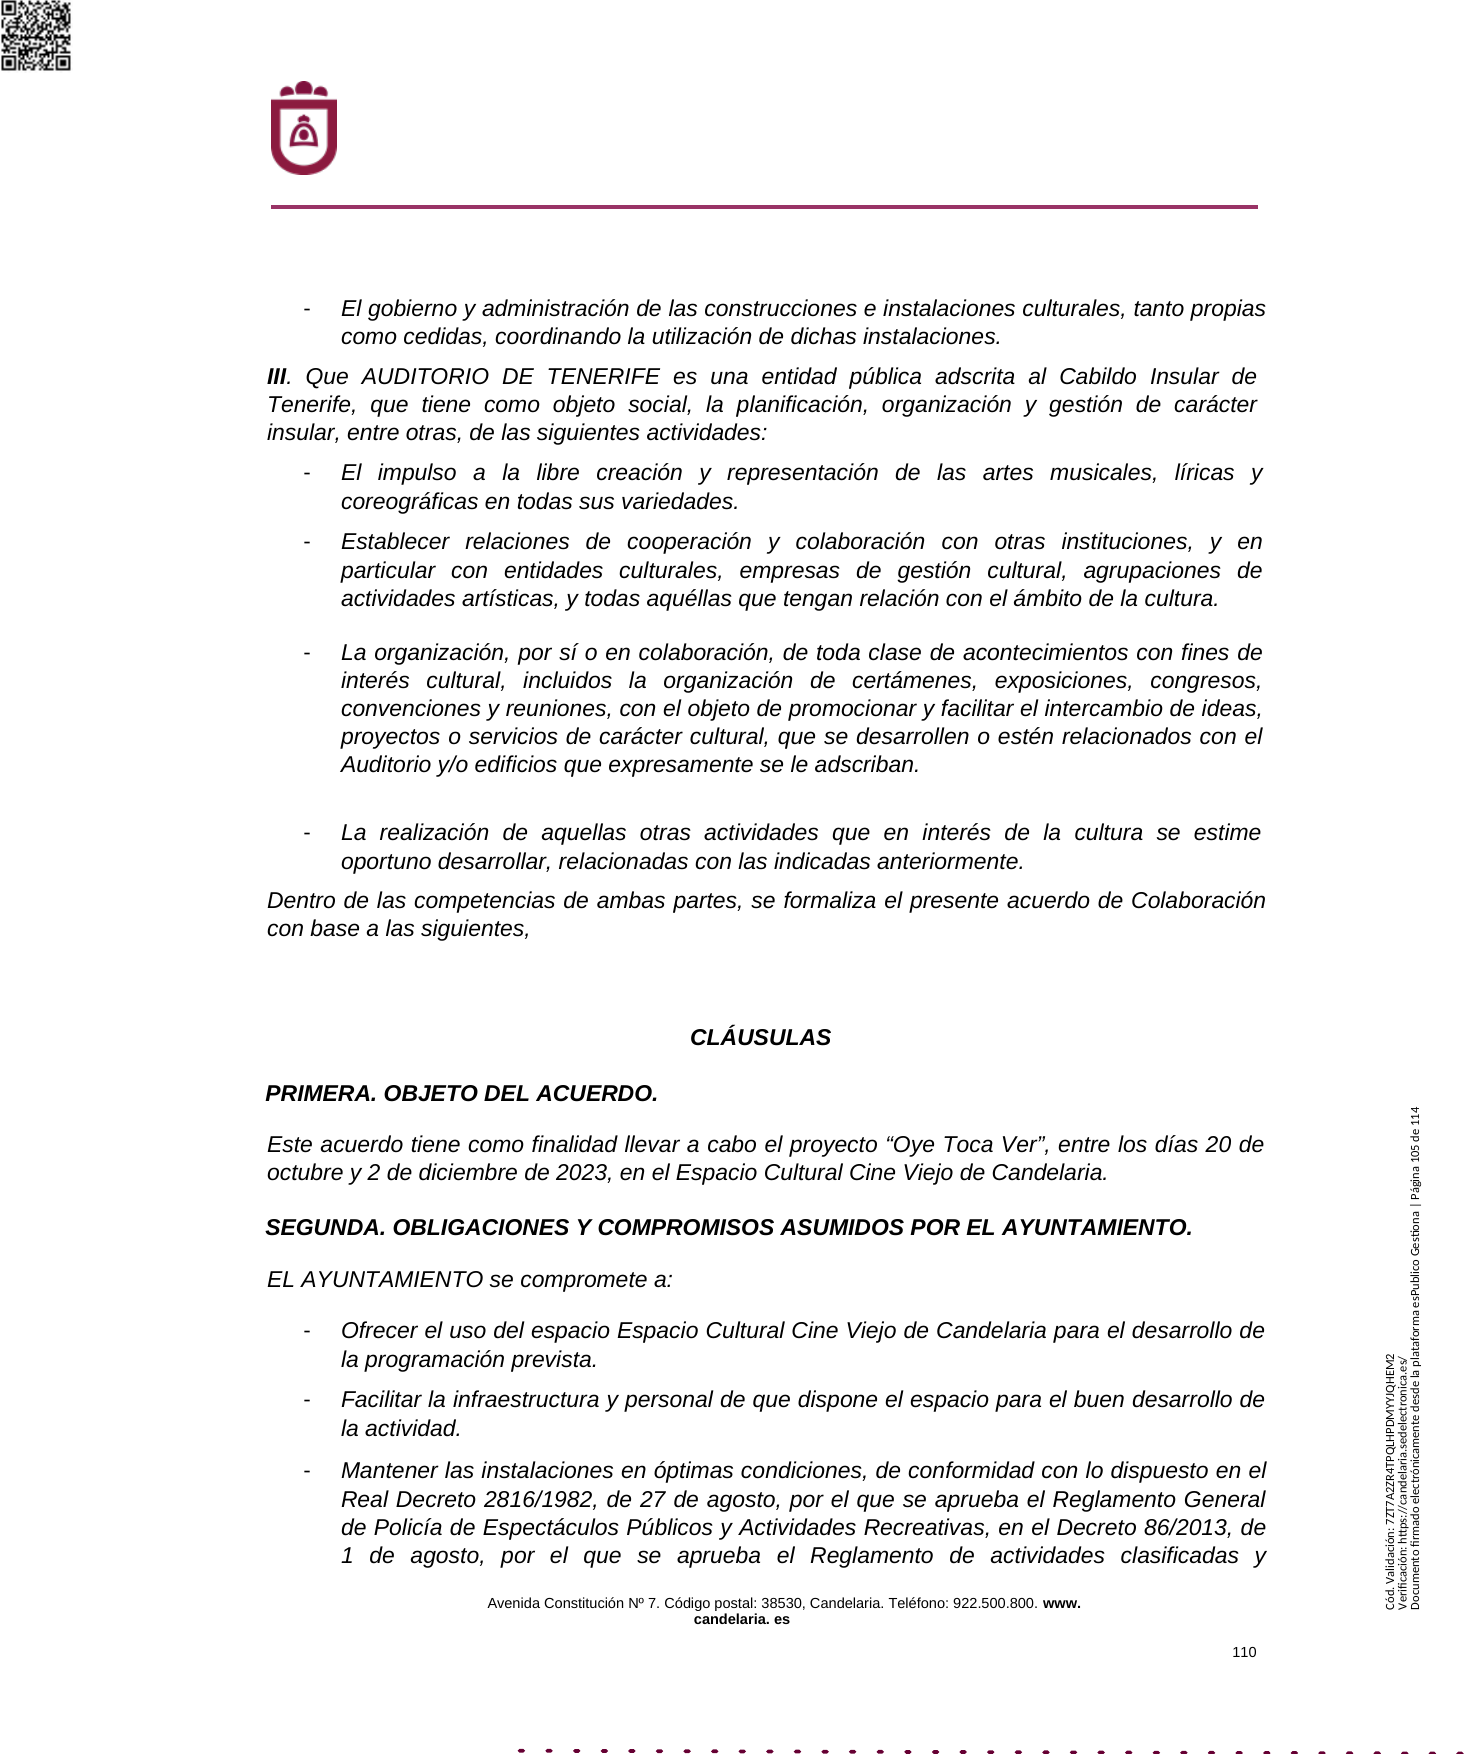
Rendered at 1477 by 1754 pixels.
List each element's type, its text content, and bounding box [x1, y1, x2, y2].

text III. Que AUDITORIO DE TENERIFE es una entidad pública adscrita al Cabildo Insular de Tenerife, que tiene como objeto social, la planificación, organización y gestión de carácter insular, entre otras, de las siguientes actividades: [267, 363, 1261, 445]
list Establecer relaciones de cooperación y colaboración con otras instituciones, y en particular con entidades culturales, empresas de gestión cultural, agrupaciones de actividades artísticas, y todas aquéllas que tengan relación con el ámbito de la cultura. [303, 527, 1265, 611]
list Mantener las instalaciones en óptimas condiciones, de conformidad con lo dispuesto en el Real Decreto 2816/1982, de 27 de agosto, por el que se aprueba el Reglamento General de Policía de Espectáculos Públicos y Actividades Recreativas, en el Decreto 86/2013, de 1 de agosto, por el que se aprueba el Reglamento de actividades clasificadas y [303, 1456, 1269, 1568]
list Ofrecer el uso del espacio Espacio Cultural Cine Viejo de Candelaria para el desarrollo de la programación prevista. [303, 1316, 1269, 1372]
list La realización de aquellas otras actividades que en interés de la cultura se estime oportuno desarrollar, relacionadas con las indicadas anteriormente. [303, 818, 1265, 874]
list Facilitar la infraestructura y personal de que dispone el espacio para el buen desarrollo de la actividad. [303, 1385, 1269, 1441]
text SEGUNDA. OBLIGACIONES Y COMPROMISOS ASUMIDOS POR EL AYUNTAMIENTO. [265, 1214, 1264, 1240]
subtitle CLÁUSULAS [261, 1024, 1269, 1050]
text EL AYUNTAMIENTO se compromete a: [267, 1266, 1231, 1292]
list El gobierno y administración de las construcciones e instalaciones culturales, tanto propias como cedidas, coordinando la utilización de dichas instalaciones. [303, 294, 1269, 349]
text Este acuerdo tiene como finalidad llevar a cabo el proyecto “Oye Toca Ver”, entre los días 20 de octubre y 2 de diciembre de 2023, en el Espacio Cultural Cine Viejo de Candelaria. [267, 1131, 1269, 1186]
list La organización, por sí o en colaboración, de toda clase de acontecimientos con fines de interés cultural, incluidos la organización de certámenes, exposiciones, congresos, convenciones y reuniones, con el objeto de promocionar y facilitar el intercambio de ideas, proyectos o servicios de carácter cultural, que se desarrollen o estén relacionados con el Auditorio y/o edificios que expresamente se le adscriban. [303, 638, 1265, 778]
text Dentro de las competencias de ambas partes, se formaliza el presente acuerdo de Colaboración con base a las siguientes, [267, 887, 1269, 942]
list El impulso a la libre creación y representación de las artes musicales, líricas y coreográficas en todas sus variedades. [303, 458, 1265, 514]
text PRIMERA. OBJETO DEL ACUERDO. [265, 1080, 1264, 1106]
